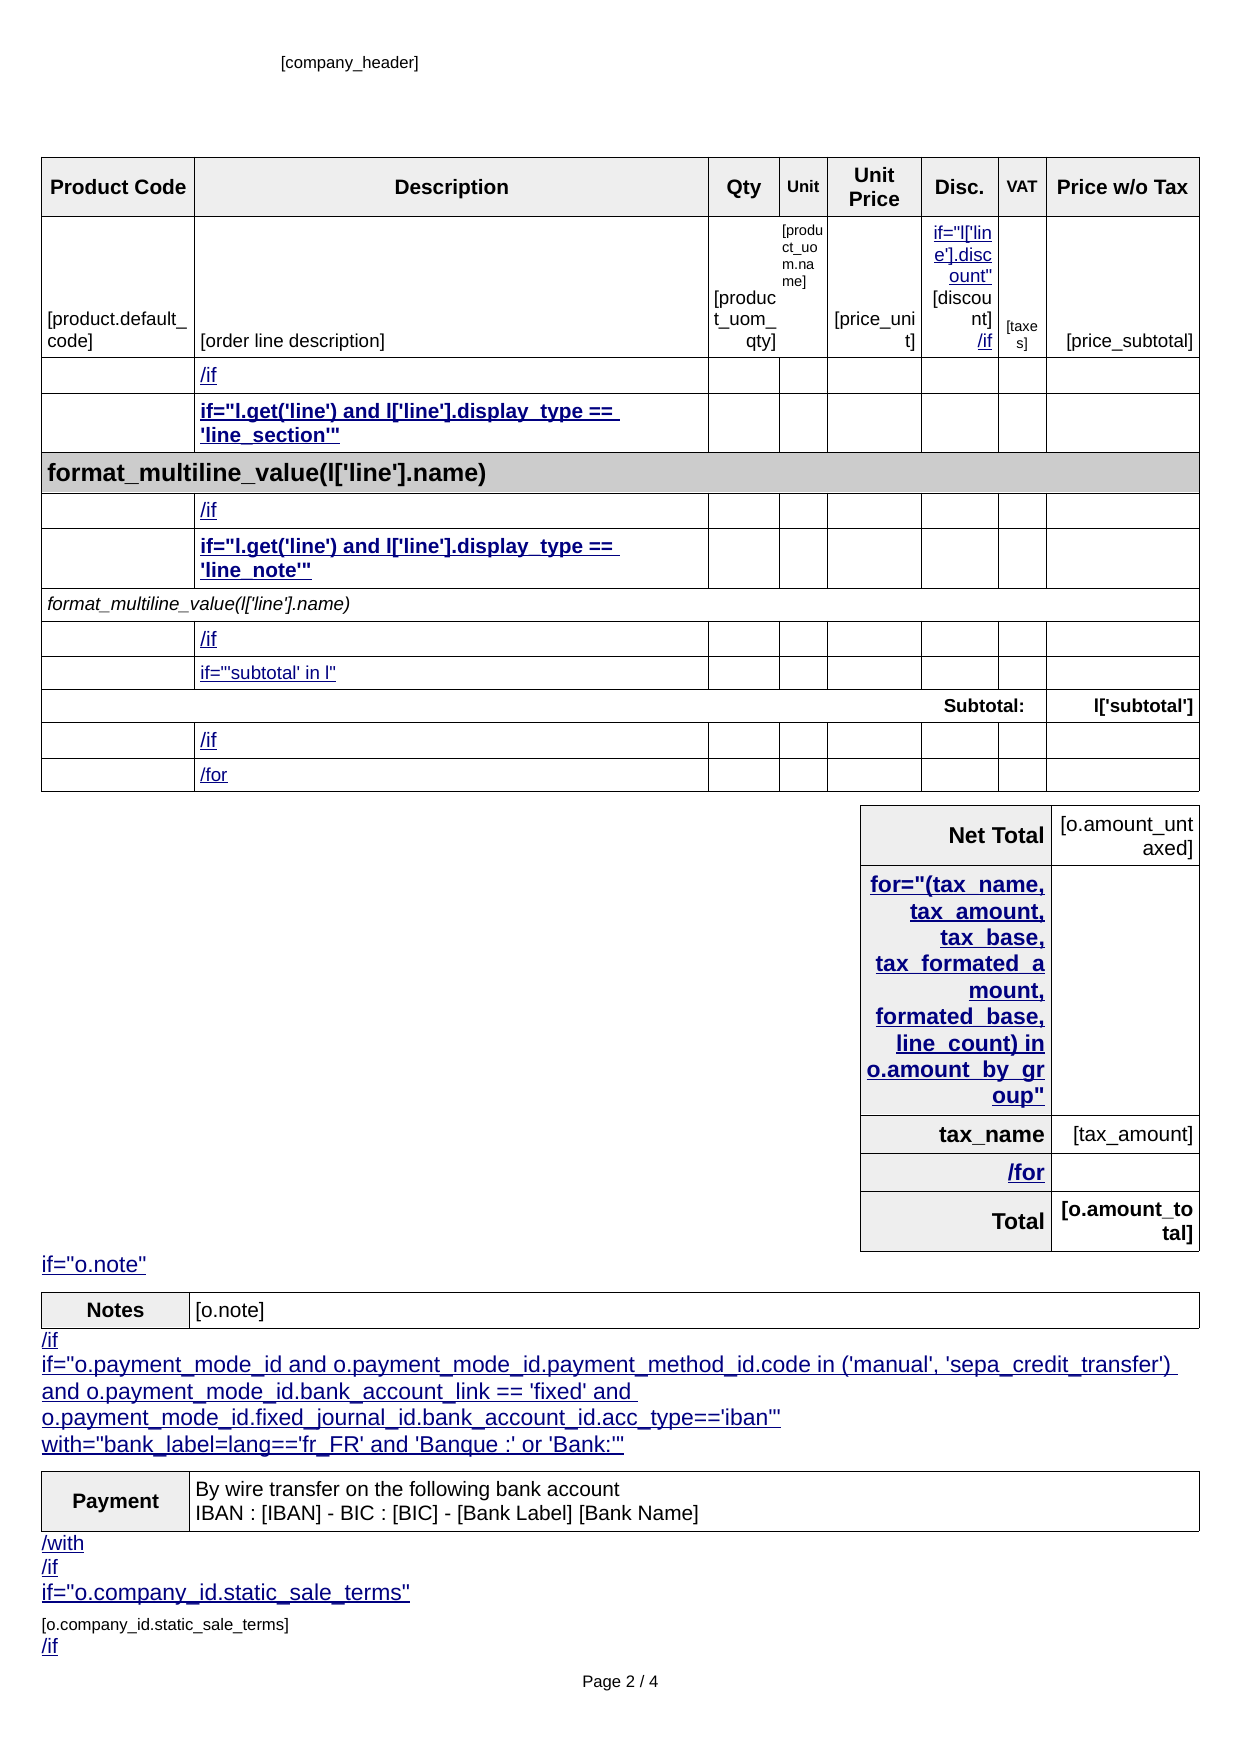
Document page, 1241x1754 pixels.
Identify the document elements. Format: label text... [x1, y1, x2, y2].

table_cell format_multiline_value(l['line'].name) [42, 453, 1199, 492]
text /if [41, 1634, 1199, 1658]
text if="o.company_id.static_sale_terms" [41, 1579, 1199, 1605]
table_cell [709, 657, 779, 689]
table_cell [709, 358, 779, 393]
table_header [o.amount_untaxed] [1052, 806, 1199, 865]
table_cell [922, 657, 998, 689]
table_cell [1047, 759, 1199, 791]
table_cell [709, 723, 779, 758]
table_header Price w/o Tax [1047, 158, 1199, 216]
text with="bank_label=lang=='fr_FR' and 'Banque :' or 'Bank:'" [41, 1431, 1199, 1457]
table_cell [709, 394, 779, 452]
table_cell [780, 622, 827, 656]
table_cell [999, 759, 1046, 791]
table_cell [828, 657, 921, 689]
table_cell Subtotal: [42, 690, 1046, 722]
table_cell tax_name [861, 1116, 1051, 1153]
table_cell [1047, 657, 1199, 689]
table_header [o.note] [190, 1293, 1199, 1327]
table_cell Total [861, 1192, 1051, 1251]
table_cell [780, 759, 827, 791]
table_cell [780, 657, 827, 689]
table_cell [709, 494, 779, 528]
table_cell /if [195, 494, 708, 528]
table_cell [999, 494, 1046, 528]
table_header Payment [42, 1472, 189, 1531]
table_cell [828, 723, 921, 758]
table_cell [828, 394, 921, 452]
table_cell /if [195, 358, 708, 393]
table_cell /for [195, 759, 708, 791]
table_cell [999, 657, 1046, 689]
table_cell if="l.get('line') and l['line'].display_type == 'line_note'" [195, 529, 708, 587]
table_cell [1047, 394, 1199, 452]
table_cell [999, 622, 1046, 656]
table_cell [922, 394, 998, 452]
text if="o.payment_mode_id and o.payment_mode_id.payment_method_id.code in ('manual', 'sepa_credit_transfer') and o.payment_mode_id.bank_account_link == 'fixed' and o.payment_mode_id.fixed_journal_id.bank_account_id.acc_type=='iban'" [41, 1351, 1199, 1431]
table_cell [42, 723, 194, 758]
table_cell [price_subtotal] [1047, 217, 1199, 357]
text [o.company_id.static_sale_terms] [41, 1615, 1199, 1634]
table_cell [828, 494, 921, 528]
table_header Product Code [42, 158, 194, 216]
table_cell [1047, 529, 1199, 587]
table_header [41, 805, 860, 865]
table_cell [922, 759, 998, 791]
text if="o.note" [41, 1251, 1199, 1277]
table_cell [828, 622, 921, 656]
table_header Net Total [861, 806, 1051, 865]
table_cell /for [861, 1154, 1051, 1191]
table_cell for="(tax_name, tax_amount, tax_base, tax_formated_amount, formated_base, line_count) in o.amount_by_group" [861, 866, 1051, 1114]
table_cell [828, 759, 921, 791]
table_header By wire transfer on the following bank account IBAN : [IBAN] - BIC : [BIC] - [Bank Label] [Bank Name] [190, 1472, 1199, 1531]
table_cell format_multiline_value(l['line'].name) [42, 589, 1199, 621]
table_cell if="l.get('line') and l['line'].display_type == 'line_section'" [195, 394, 708, 452]
table_cell [order line description] [195, 217, 708, 357]
table_header Unit Price [828, 158, 921, 216]
table_cell [41, 1191, 860, 1251]
table_cell [1047, 358, 1199, 393]
table_header Qty [709, 158, 779, 216]
table_cell [1052, 1154, 1199, 1191]
text /if [41, 1329, 1199, 1351]
table_header Notes [42, 1293, 189, 1327]
table_header Disc. [922, 158, 998, 216]
table_cell [999, 394, 1046, 452]
table_cell if="l['line'].discount" [discount] /if [922, 217, 998, 357]
table_header VAT [999, 158, 1046, 216]
table_header Unit [780, 158, 827, 216]
table_cell [922, 622, 998, 656]
table_cell [price_unit] [828, 217, 921, 357]
table_cell [product_uom_qty] [709, 217, 779, 357]
table_cell [922, 529, 998, 587]
table_cell if="'subtotal' in l" [195, 657, 708, 689]
table_cell /if [195, 723, 708, 758]
table_cell [999, 358, 1046, 393]
table_cell [999, 529, 1046, 587]
table_cell [999, 723, 1046, 758]
table_cell [product.default_code] [42, 217, 194, 357]
table_header Description [195, 158, 708, 216]
text /with [41, 1532, 1199, 1555]
table_cell [41, 1115, 860, 1153]
table_cell [41, 865, 860, 1114]
table_cell [42, 494, 194, 528]
table_cell [709, 759, 779, 791]
text /if [41, 1555, 1199, 1579]
table_cell [1052, 866, 1199, 1114]
table_cell [42, 657, 194, 689]
table_cell [42, 394, 194, 452]
table_cell [41, 1153, 860, 1191]
table_cell [828, 358, 921, 393]
table_cell [780, 358, 827, 393]
table_cell [709, 529, 779, 587]
table_cell [1047, 622, 1199, 656]
table_cell [42, 759, 194, 791]
table_cell l['subtotal'] [1047, 690, 1199, 722]
table_cell [780, 394, 827, 452]
table_cell [taxes] [999, 217, 1046, 357]
table_cell [922, 358, 998, 393]
table_cell [709, 622, 779, 656]
table_cell [780, 529, 827, 587]
table_cell [42, 622, 194, 656]
table_cell [o.amount_total] [1052, 1192, 1199, 1251]
table_cell [828, 529, 921, 587]
table_cell [1047, 723, 1199, 758]
table_cell [922, 494, 998, 528]
table_cell [42, 358, 194, 393]
table_cell [780, 723, 827, 758]
table_cell [42, 529, 194, 587]
table_cell [tax_amount] [1052, 1116, 1199, 1153]
table_cell /if [195, 622, 708, 656]
table_cell [1047, 494, 1199, 528]
table_cell [922, 723, 998, 758]
table_cell [product_uom.name] [779, 217, 827, 357]
table_cell [780, 494, 827, 528]
